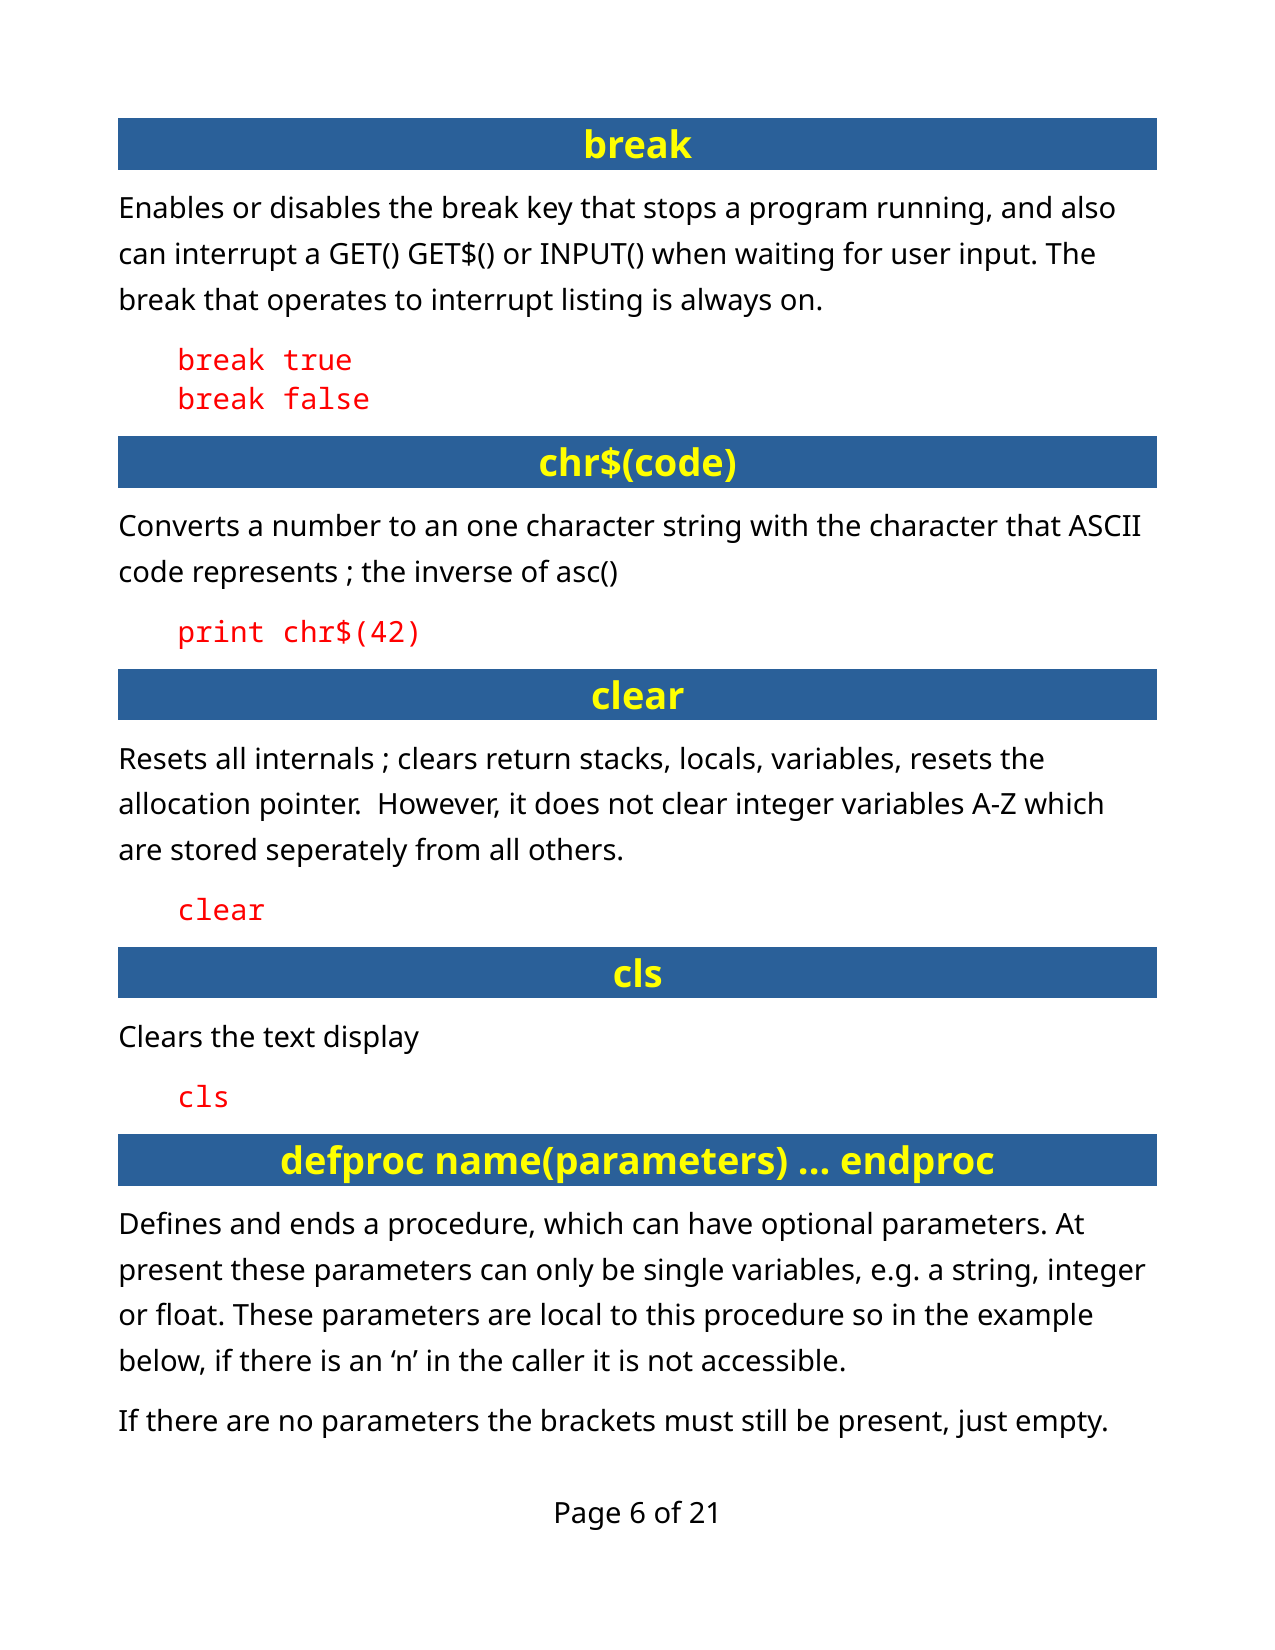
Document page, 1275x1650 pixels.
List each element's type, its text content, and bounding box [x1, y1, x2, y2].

text Defines and ends a procedure, which can have optional parameters. At present these parameters can only be single variables, e.g. a string, integer or float. These parameters are local to this procedure so in the example below, if there is an ‘n’ in the caller it is not accessible. [118, 1203, 1157, 1380]
text Resets all internals ; clears return stacks, locals, variables, resets the allocation pointer. However, it does not clear integer variables A-Z which are stored seperately from all others. [118, 738, 1157, 869]
subtitle chr$(code) [118, 436, 1157, 488]
text Clears the text display [118, 1016, 1157, 1056]
text break false [177, 379, 1157, 418]
text If there are no parameters the brackets must still be present, just empty. [118, 1400, 1157, 1440]
text break true [177, 339, 1157, 379]
subtitle defproc name(parameters) ... endproc [118, 1134, 1157, 1186]
text cls [177, 1076, 1157, 1116]
subtitle clear [118, 669, 1157, 720]
text print chr$(42) [177, 611, 1157, 651]
text Converts a number to an one character string with the character that ASCII code represents ; the inverse of asc() [118, 505, 1157, 591]
text Enables or disables the break key that stops a program running, and also can interrupt a GET() GET$() or INPUT() when waiting for user input. The break that operates to interrupt listing is always on. [118, 187, 1157, 318]
subtitle break [118, 118, 1157, 170]
subtitle cls [118, 947, 1157, 998]
text clear [177, 889, 1157, 929]
